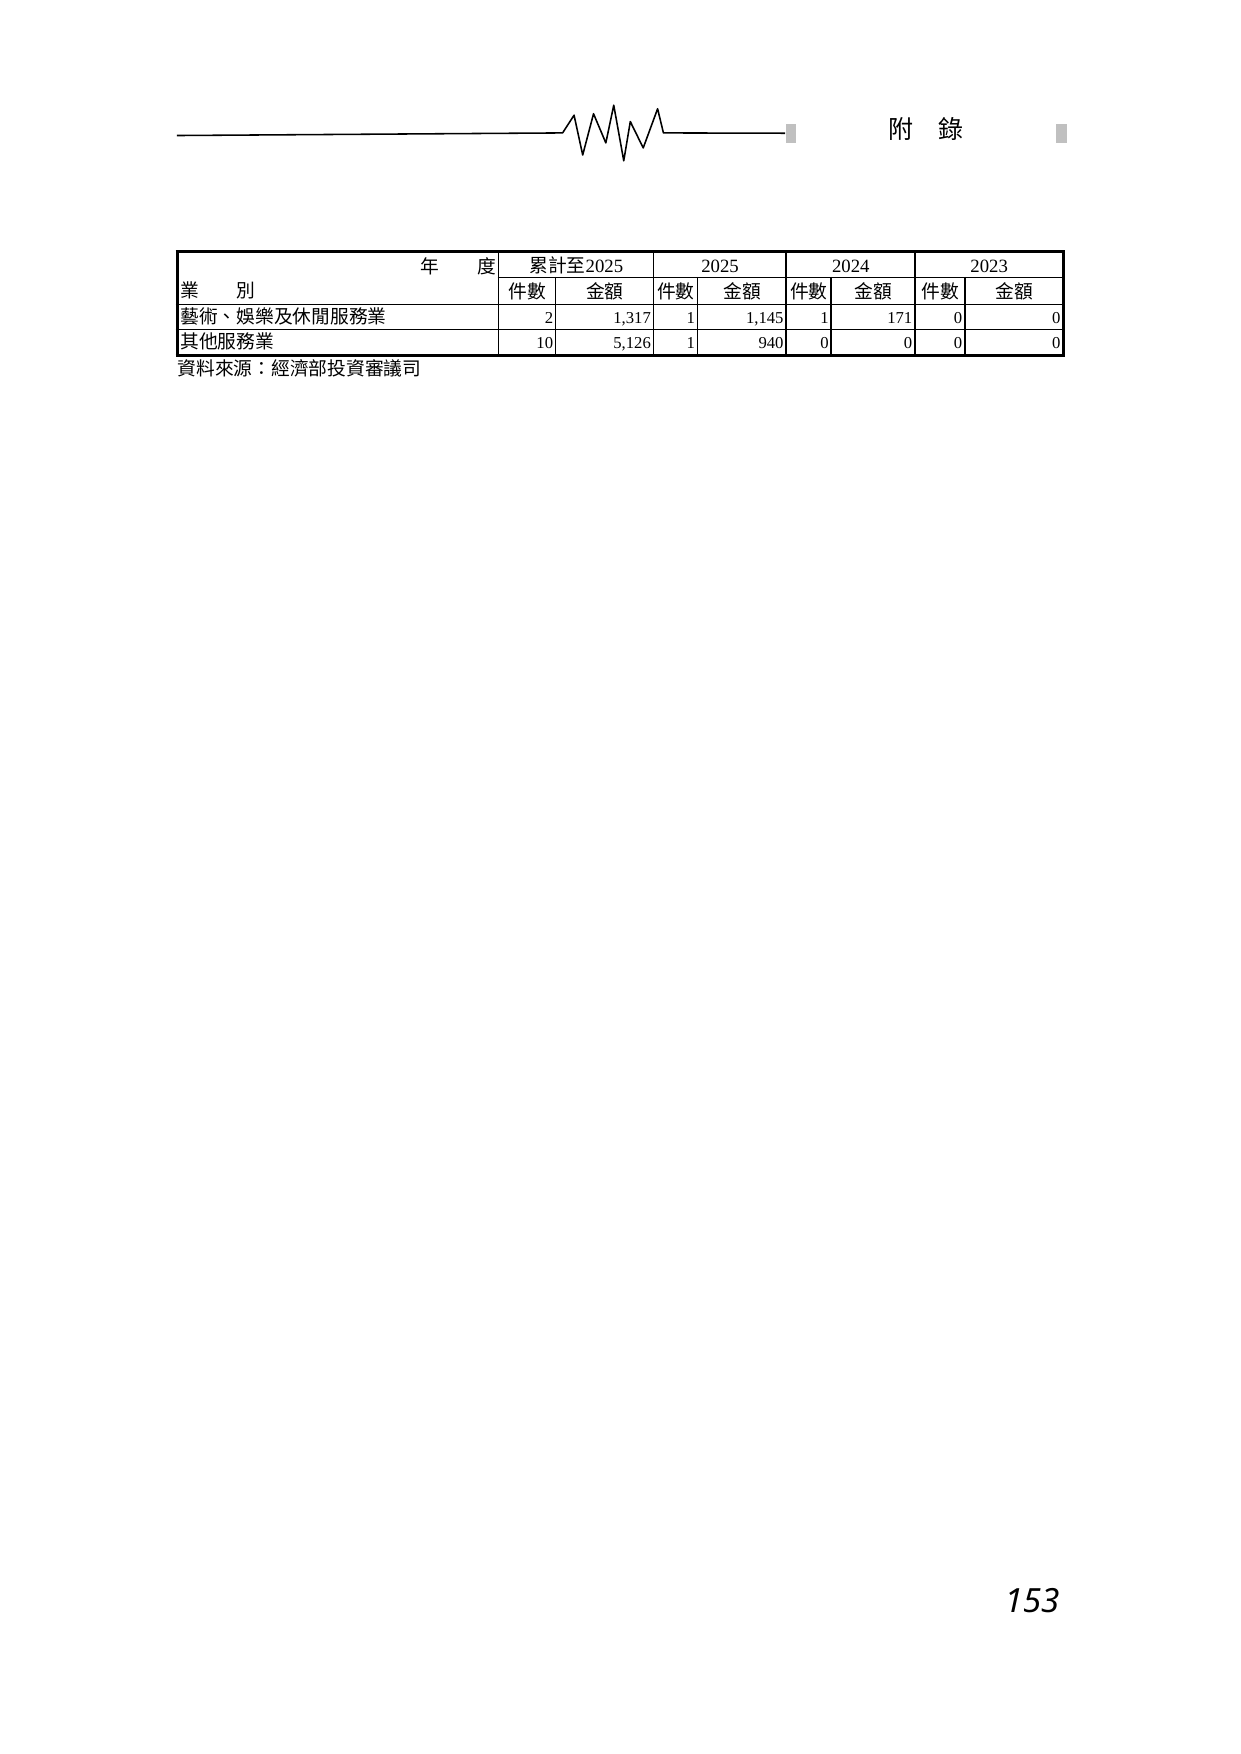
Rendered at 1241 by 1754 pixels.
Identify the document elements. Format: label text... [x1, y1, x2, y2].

table_cell 0 [966, 305, 1062, 329]
table_cell 1 [654, 305, 697, 329]
table_cell 0 [966, 330, 1062, 354]
table_cell 0 [832, 330, 914, 354]
text 資料來源：經濟部投資審議司 [177, 357, 1063, 380]
table_cell 件數 [787, 278, 830, 303]
table_header 2025 [654, 253, 785, 277]
table_cell 5,126 [556, 330, 653, 354]
table_cell 2 [499, 305, 555, 329]
table_cell 金額 [698, 278, 785, 303]
table_cell 件數 [916, 278, 964, 303]
table_cell 1 [654, 330, 697, 354]
table_cell 件數 [654, 278, 697, 303]
table_header 2023 [916, 253, 1062, 277]
table_cell 藝術、娛樂及休閒服務業 [179, 305, 498, 329]
table_cell 其他服務業 [179, 330, 498, 354]
table_cell 1,145 [698, 305, 785, 329]
table_cell 金額 [966, 278, 1062, 303]
table_header 年 度 業 別 [179, 253, 498, 303]
table_cell 件數 [499, 278, 555, 303]
table_cell 0 [916, 305, 964, 329]
table_cell 金額 [832, 278, 914, 303]
table_cell 10 [499, 330, 555, 354]
table_header 2024 [787, 253, 914, 277]
table_header 累計至2025 [499, 253, 653, 277]
table_cell 1,317 [556, 305, 653, 329]
table_cell 0 [787, 330, 830, 354]
table_cell 金額 [556, 278, 653, 303]
table_cell 940 [698, 330, 785, 354]
table_cell 171 [832, 305, 914, 329]
table_cell 0 [916, 330, 964, 354]
table_cell 1 [787, 305, 830, 329]
